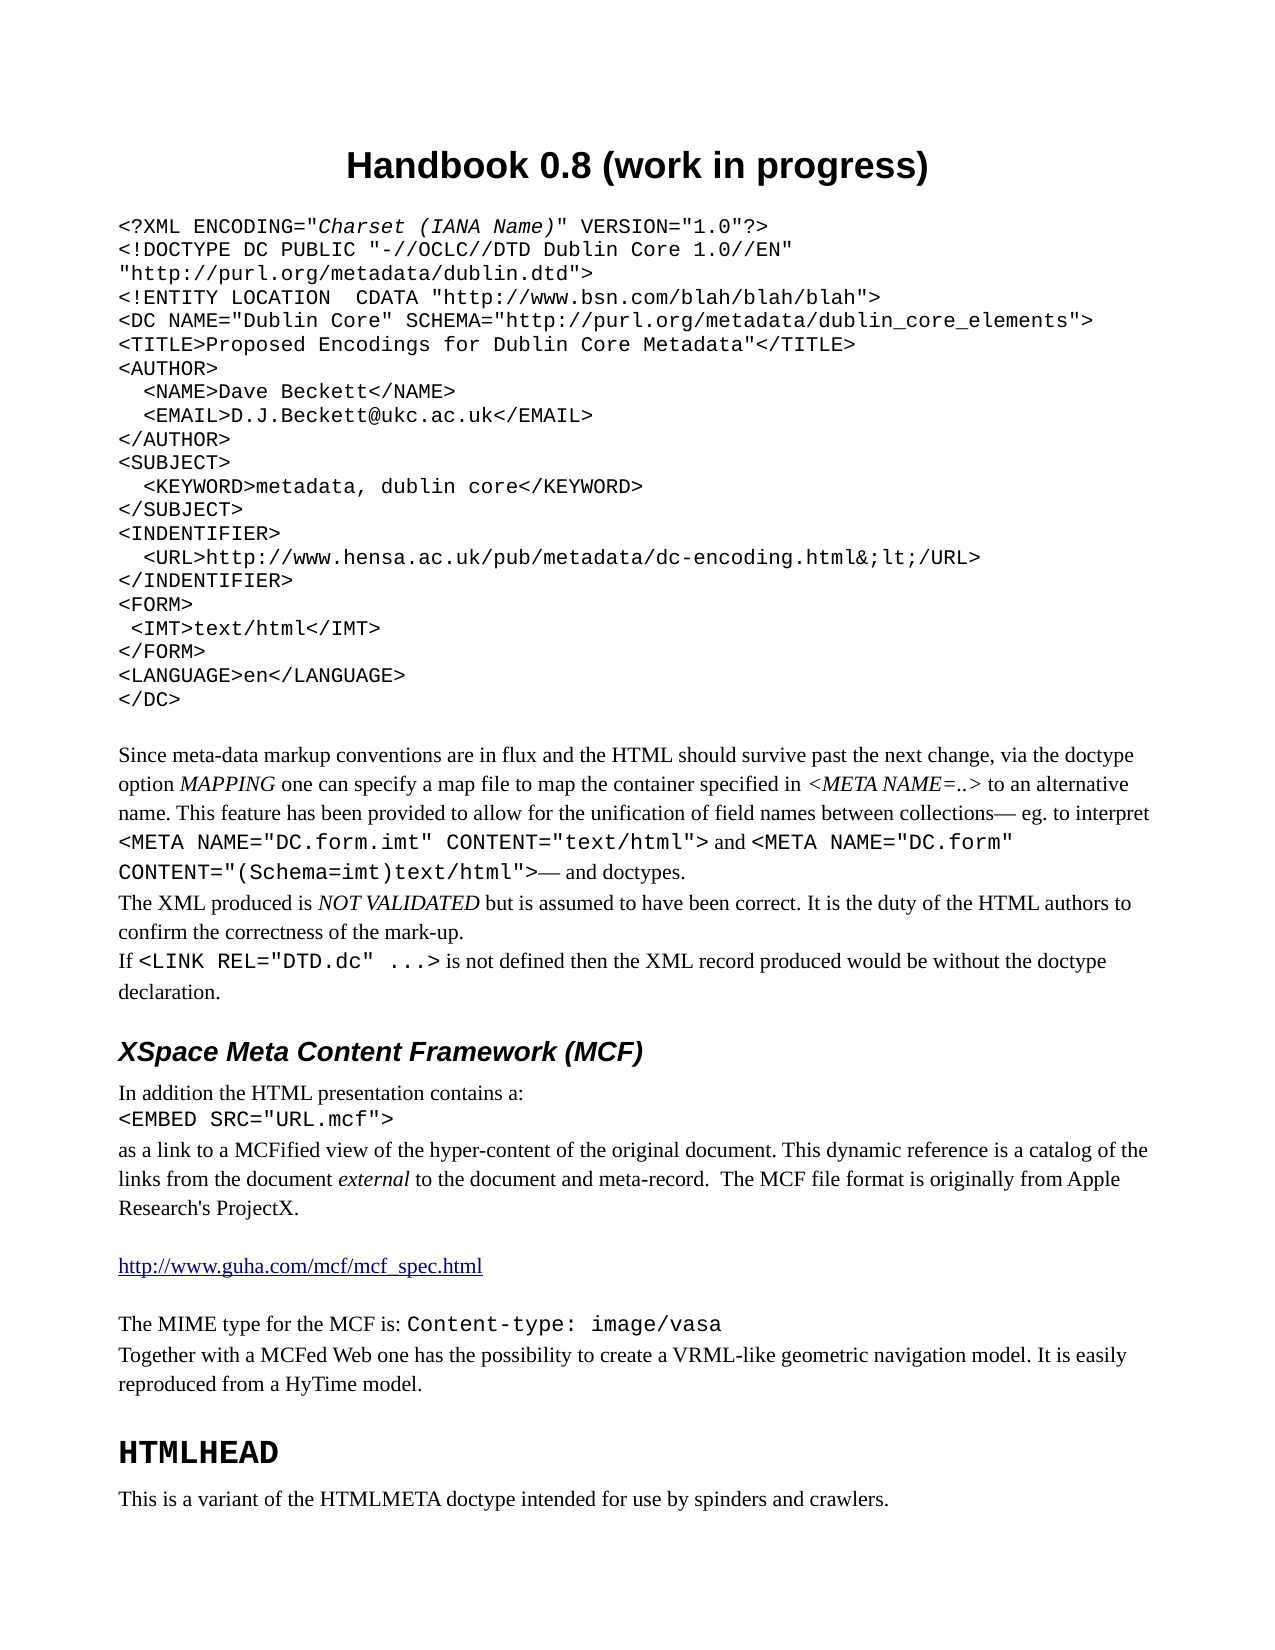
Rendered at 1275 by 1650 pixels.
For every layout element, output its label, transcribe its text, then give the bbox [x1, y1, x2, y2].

text <SUBJECT> [118, 452, 1157, 476]
text Together with a MCFed Web one has the possibility to create a VRML-like geometric navigation model. It is easily reproduced from a HyTime model. [118, 1342, 1157, 1396]
text <NAME>Dave Beckett</NAME> [118, 381, 1157, 405]
text <?XML ENCODING="Charset (IANA Name)" VERSION="1.0"?> [118, 216, 1157, 239]
text <!ENTITY LOCATION CDATA "http://www.bsn.com/blah/blah/blah"> [118, 287, 1157, 310]
text <LANGUAGE>en</LANGUAGE> [118, 665, 1157, 689]
text <AUTHOR> [118, 358, 1157, 381]
text The XML produced is NOT VALIDATED but is assumed to have been correct. It is the duty of the HTML authors to confirm the correctness of the mark-up. [118, 890, 1157, 944]
text <TITLE>Proposed Encodings for Dublin Core Metadata"</TITLE> [118, 334, 1157, 358]
text <IMT>text/html</IMT> [118, 618, 1157, 641]
text <URL>http://www.hensa.ac.uk/pub/metadata/dc-encoding.html&;lt;/URL> [118, 547, 1157, 570]
text <!DOCTYPE DC PUBLIC "-//OCLC//DTD Dublin Core 1.0//EN" "http://purl.org/metadata/dublin.dtd"> [118, 239, 1157, 287]
text </AUTHOR> [118, 428, 1157, 452]
text <KEYWORD>metadata, dublin core</KEYWORD> [118, 476, 1157, 499]
text <INDENTIFIER> [118, 523, 1157, 547]
text The MIME type for the MCF is: Content-type: image/vasa [118, 1311, 1157, 1338]
text <DC NAME="Dublin Core" SCHEMA="http://purl.org/metadata/dublin_core_elements"> [118, 310, 1157, 334]
text This is a variant of the HTMLMETA doctype intended for use by spinders and crawlers. [118, 1486, 1157, 1511]
subtitle XSpace Meta Content Framework (MCF) [118, 1035, 1157, 1067]
text <FORM> [118, 594, 1157, 618]
text </FORM> [118, 641, 1157, 665]
text If <LINK REL="DTD.dc" ...> is not defined then the XML record produced would be without the doctype declaration. [118, 948, 1157, 1004]
text In addition the HTML presentation contains a: <EMBED SRC="URL.mcf"> as a link to a MCFified view of the hyper-content of the original document. This dynamic reference is a catalog of the links from the document external to the document and meta-record. The MCF file format is originally from Apple Research's ProjectX. [118, 1080, 1157, 1220]
text </SUBJECT> [118, 499, 1157, 523]
text </INDENTIFIER> [118, 570, 1157, 594]
subtitle HTMLHEAD [118, 1436, 1157, 1474]
text </DC> [118, 689, 1157, 712]
text Since meta-data markup conventions are in flux and the HTML should survive past the next change, via the doctype option MAPPING one can specify a map file to map the container specified in <META NAME=..> to an alternative name. This feature has been provided to allow for the unification of field names between collections— eg. to interpret <META NAME="DC.form.imt" CONTENT="text/html"> and <META NAME="DC.form" CONTENT="(Schema=imt)text/html">— and doctypes. [118, 742, 1157, 886]
text http://www.guha.com/mcf/mcf_spec.html [118, 1253, 1157, 1278]
text <EMAIL>D.J.Beckett@ukc.ac.uk</EMAIL> [118, 405, 1157, 428]
